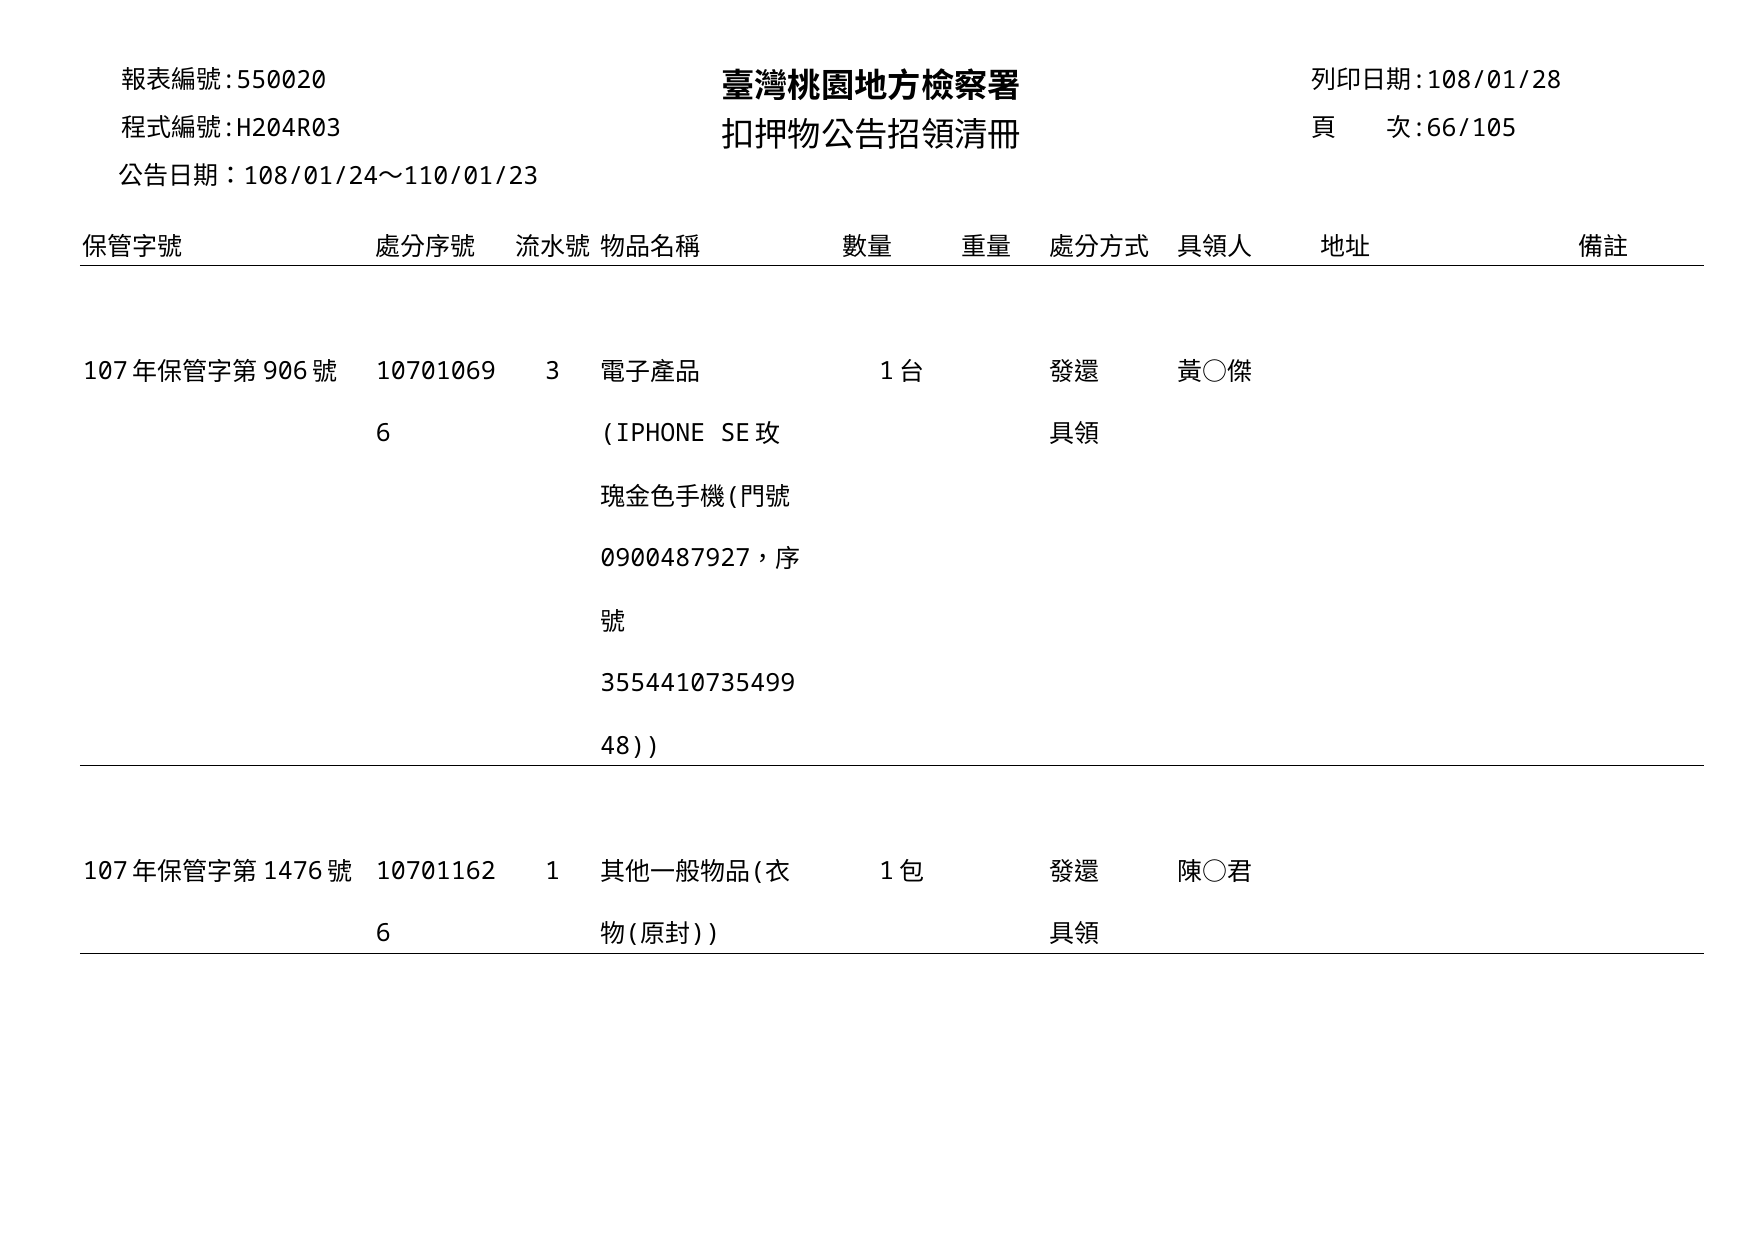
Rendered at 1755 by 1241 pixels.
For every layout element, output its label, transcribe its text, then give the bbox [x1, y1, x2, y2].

table_cell 發還 具領 [1046, 766, 1175, 953]
table_cell 電子產品(IPHONE SE玫瑰金色手機(門號0900487927，序號355441073549948)) [597, 266, 807, 765]
table_header 處分序號 [373, 203, 507, 265]
table_cell 1包 [808, 766, 927, 953]
table_cell [927, 266, 1046, 765]
table_cell 1 [507, 766, 597, 953]
table_header 處分方式 [1046, 203, 1175, 265]
table_cell 107年保管字第906號 [80, 266, 373, 765]
table_cell 107年保管字第1476號 [80, 766, 373, 953]
table_header 保管字號 [80, 203, 373, 265]
table_cell [1575, 266, 1704, 765]
table_cell 1台 [808, 266, 927, 765]
table_header 物品名稱 [597, 203, 807, 265]
table_header 數量 [808, 203, 927, 265]
table_cell [1575, 766, 1704, 953]
table_cell 107010696 [373, 266, 507, 765]
table_header 重量 [927, 203, 1046, 265]
table_cell [1317, 766, 1575, 953]
table_cell 發還 具領 [1046, 266, 1175, 765]
table_cell 3 [507, 266, 597, 765]
table_cell [1317, 266, 1575, 765]
table_header 備註 [1575, 203, 1704, 265]
table_header 具領人 [1175, 203, 1317, 265]
table_cell 陳○君 [1175, 766, 1317, 953]
table_header 流水號 [507, 203, 597, 265]
table_cell 黃○傑 [1175, 266, 1317, 765]
table_cell [927, 766, 1046, 953]
table_cell 107011626 [373, 766, 507, 953]
table_header 地址 [1317, 203, 1575, 265]
table_cell 其他一般物品(衣物(原封)) [597, 766, 807, 953]
